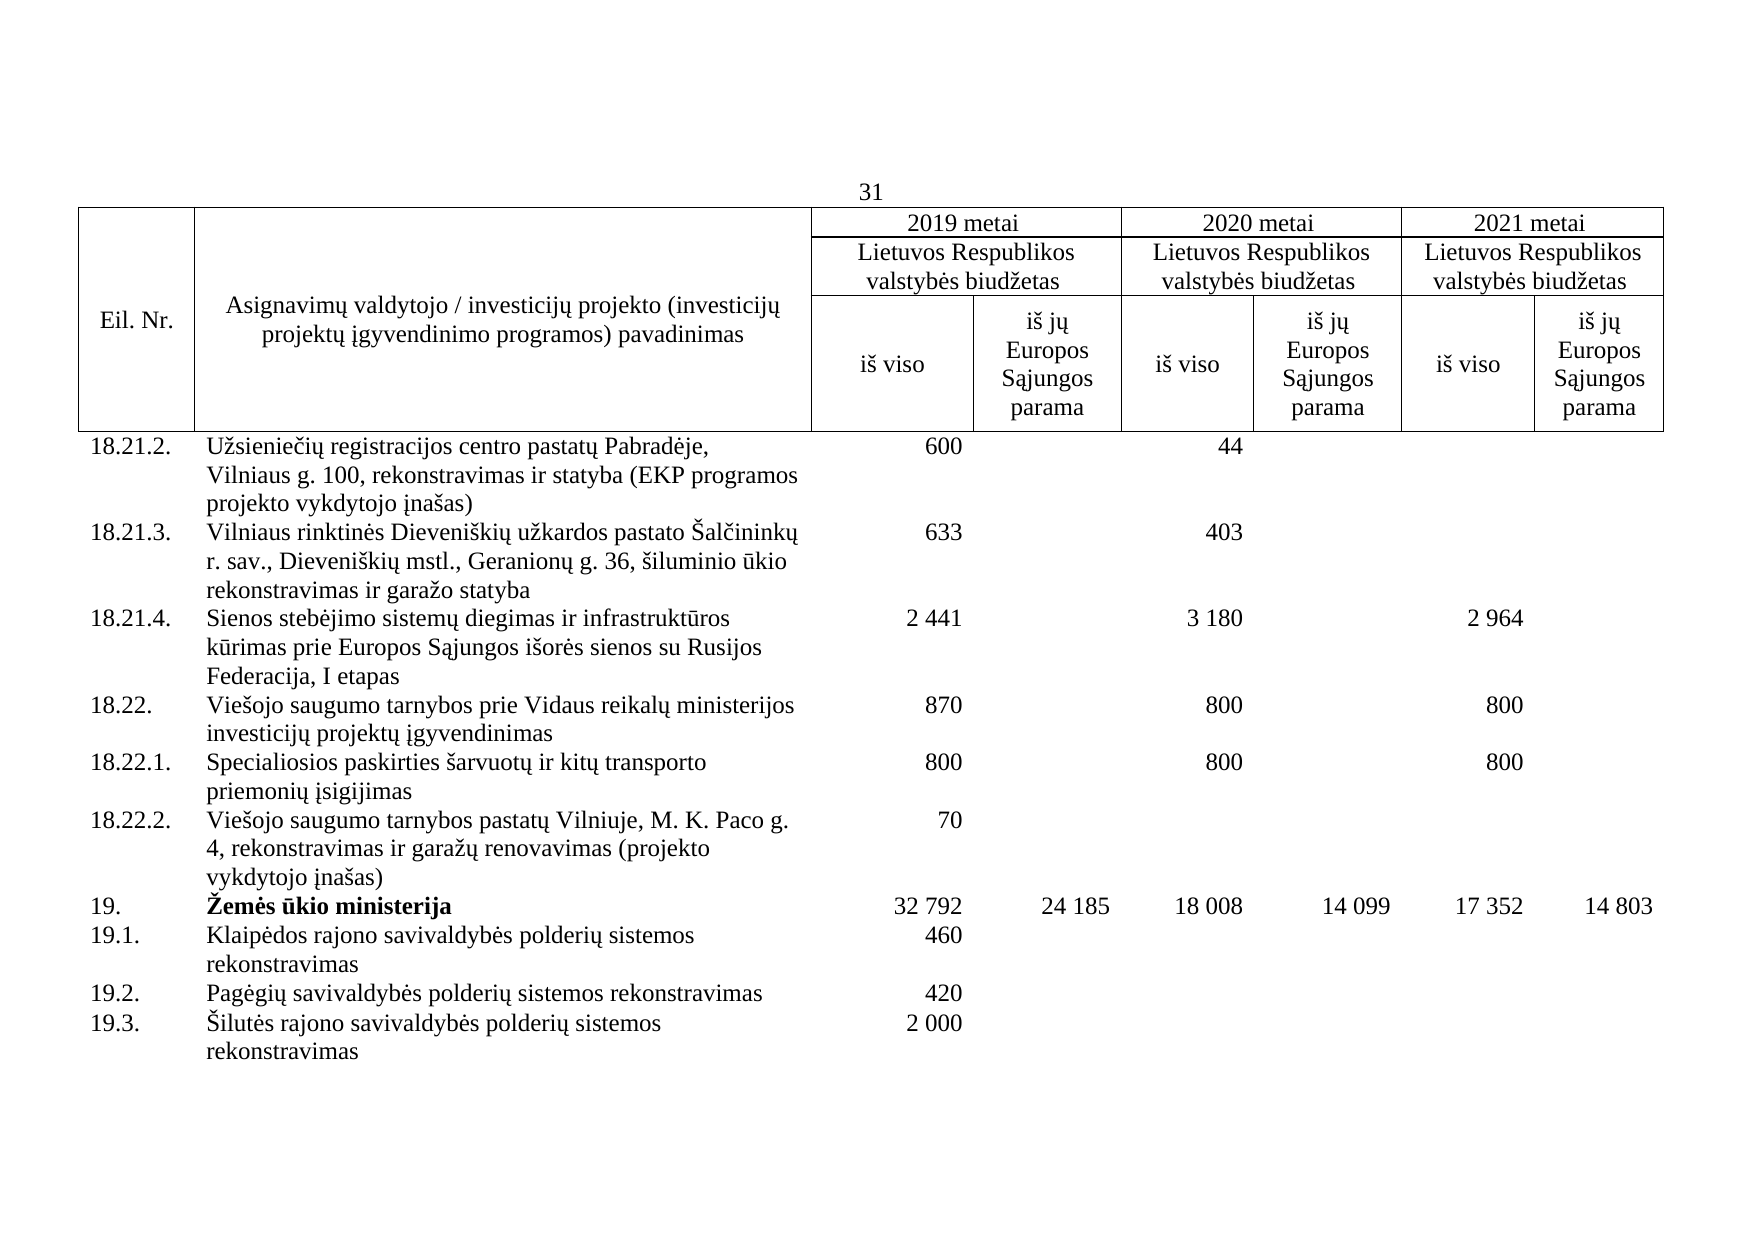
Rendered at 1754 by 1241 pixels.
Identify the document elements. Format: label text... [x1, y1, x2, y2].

table_cell iš jų Europos Sąjungos parama [974, 296, 1121, 431]
table_cell 800 [811, 747, 973, 805]
table_cell [1254, 690, 1402, 747]
table_cell [1254, 921, 1402, 978]
table_cell [973, 1008, 1121, 1065]
table_cell Lietuvos Respublikos valstybės biudžetas [1402, 238, 1663, 295]
table_cell 18.22.1. [79, 747, 195, 805]
table_cell [1535, 921, 1664, 978]
table_cell 18.22.2. [79, 805, 195, 891]
table_cell [1535, 604, 1664, 690]
table_cell 633 [811, 517, 973, 603]
table_cell [1535, 978, 1664, 1008]
table_header Eil. Nr. [79, 208, 194, 431]
table_cell 800 [1402, 747, 1534, 805]
table_cell 70 [811, 805, 973, 891]
table_cell [1254, 747, 1402, 805]
table_cell 18 008 [1121, 891, 1254, 921]
table_cell [1535, 690, 1664, 747]
table_cell [1121, 1008, 1254, 1065]
table_cell 2 000 [811, 1008, 973, 1065]
table_cell [1402, 978, 1534, 1008]
table_cell Užsieniečių registracijos centro pastatų Pabradėje, Vilniaus g. 100, rekonstravimas ir statyba (EKP programos projekto vykdytojo įnašas) [195, 432, 811, 517]
table_cell 800 [1402, 690, 1534, 747]
table_cell Pagėgių savivaldybės polderių sistemos rekonstravimas [195, 978, 811, 1008]
table_cell iš jų Europos Sąjungos parama [1535, 296, 1663, 431]
table_cell 18.22. [79, 690, 195, 747]
table_cell [1121, 921, 1254, 978]
table_cell iš viso [812, 296, 973, 431]
table_cell [1121, 805, 1254, 891]
table_cell [973, 517, 1121, 603]
table_cell 420 [811, 978, 973, 1008]
table_cell [1402, 432, 1534, 517]
table_cell [1121, 978, 1254, 1008]
table_cell [1535, 432, 1664, 517]
table_cell Šilutės rajono savivaldybės polderių sistemos rekonstravimas [195, 1008, 811, 1065]
table_cell Lietuvos Respublikos valstybės biudžetas [812, 238, 1121, 295]
table_cell [1535, 747, 1664, 805]
table_cell [1402, 921, 1534, 978]
table_cell 460 [811, 921, 973, 978]
table_cell [1254, 517, 1402, 603]
table_cell 403 [1121, 517, 1254, 603]
table_cell [1402, 1008, 1534, 1065]
table_cell [973, 978, 1121, 1008]
table_cell [1254, 978, 1402, 1008]
table_cell [1535, 1008, 1664, 1065]
table_cell [973, 690, 1121, 747]
table_header 2021 metai [1402, 208, 1663, 236]
table_cell [973, 921, 1121, 978]
table_header 2019 metai [812, 208, 1121, 236]
table_cell 18.21.2. [79, 432, 195, 517]
table_cell 14 099 [1254, 891, 1402, 921]
table_cell [1254, 604, 1402, 690]
table_cell 19. [79, 891, 195, 921]
table_cell 24 185 [973, 891, 1121, 921]
table_cell [1535, 805, 1664, 891]
table_cell Žemės ūkio ministerija [195, 891, 811, 921]
table_cell Specialiosios paskirties šarvuotų ir kitų transporto priemonių įsigijimas [195, 747, 811, 805]
table_cell 18.21.4. [79, 604, 195, 690]
table_cell Vilniaus rinktinės Dieveniškių užkardos pastato Šalčininkų r. sav., Dieveniškių mstl., Geranionų g. 36, šiluminio ūkio rekonstravimas ir garažo statyba [195, 517, 811, 603]
table_cell 2 964 [1402, 604, 1534, 690]
table_cell iš viso [1122, 296, 1253, 431]
table_cell 19.1. [79, 921, 195, 978]
table_cell Klaipėdos rajono savivaldybės polderių sistemos rekonstravimas [195, 921, 811, 978]
table_cell 2 441 [811, 604, 973, 690]
table_cell [1402, 805, 1534, 891]
table_cell 3 180 [1121, 604, 1254, 690]
table_cell Viešojo saugumo tarnybos pastatų Vilniuje, M. K. Paco g. 4, rekonstravimas ir garažų renovavimas (projekto vykdytojo įnašas) [195, 805, 811, 891]
table_cell 18.21.3. [79, 517, 195, 603]
table_cell [1402, 517, 1534, 603]
table_cell Lietuvos Respublikos valstybės biudžetas [1122, 238, 1401, 295]
table_cell 870 [811, 690, 973, 747]
table_cell iš viso [1402, 296, 1534, 431]
table_cell [973, 604, 1121, 690]
table_cell [1254, 432, 1402, 517]
table_cell Viešojo saugumo tarnybos prie Vidaus reikalų ministerijos investicijų projektų įgyvendinimas [195, 690, 811, 747]
table_cell 17 352 [1402, 891, 1534, 921]
table_cell 600 [811, 432, 973, 517]
table_cell 44 [1121, 432, 1254, 517]
table_cell 32 792 [811, 891, 973, 921]
table_cell 19.3. [79, 1008, 195, 1065]
table_cell 800 [1121, 690, 1254, 747]
table_header 2020 metai [1122, 208, 1401, 236]
table_cell [1254, 1008, 1402, 1065]
table_cell 19.2. [79, 978, 195, 1008]
table_cell [1535, 517, 1664, 603]
table_cell [973, 805, 1121, 891]
table_cell iš jų Europos Sąjungos parama [1254, 296, 1401, 431]
table_cell [973, 432, 1121, 517]
table_cell 14 803 [1535, 891, 1664, 921]
table_cell 800 [1121, 747, 1254, 805]
table_cell Sienos stebėjimo sistemų diegimas ir infrastruktūros kūrimas prie Europos Sąjungos išorės sienos su Rusijos Federacija, I etapas [195, 604, 811, 690]
table_header Asignavimų valdytojo / investicijų projekto (investicijų projektų įgyvendinimo programos) pavadinimas [195, 208, 811, 431]
table_cell [1254, 805, 1402, 891]
table_cell [973, 747, 1121, 805]
